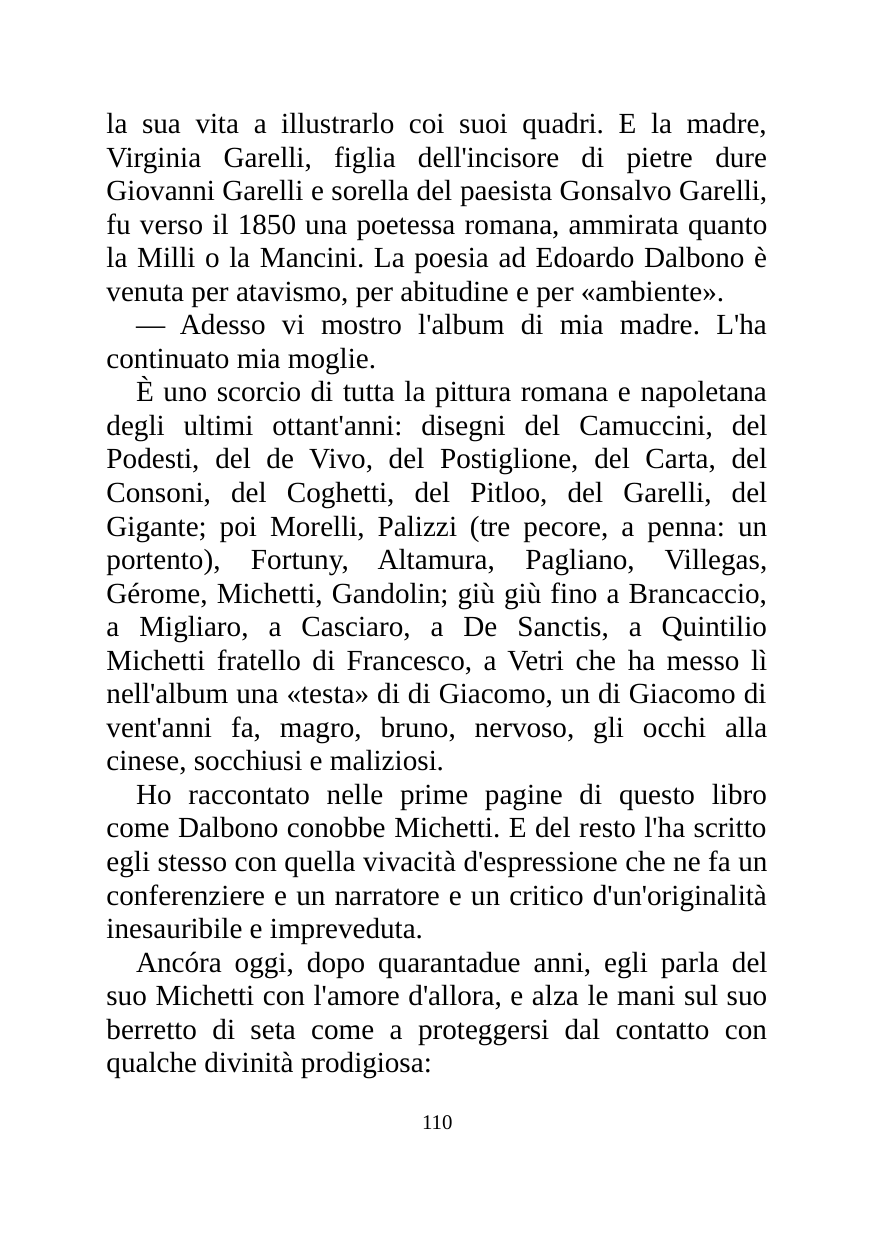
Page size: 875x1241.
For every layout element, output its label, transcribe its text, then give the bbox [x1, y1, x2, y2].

text Ancóra oggi, dopo quarantadue anni, egli parla del suo Michetti con l'amore d'allora, e alza le mani sul suo berretto di seta come a proteggersi dal contatto con qualche divinità prodigiosa: [106, 945, 768, 1079]
text — Adesso vi mostro l'album di mia madre. L'ha continuato mia moglie. [106, 307, 768, 374]
text la sua vita a illustrarlo coi suoi quadri. E la madre, Virginia Garelli, figlia dell'incisore di pietre dure Giovanni Garelli e sorella del paesista Gonsalvo Garelli, fu verso il 1850 una poetessa romana, ammirata quanto la Milli o la Mancini. La poesia ad Edoardo Dalbono è venuta per atavismo, per abitudine e per «ambiente». [106, 106, 768, 307]
text È uno scorcio di tutta la pittura romana e napoletana degli ultimi ottant'anni: disegni del Camuccini, del Podesti, del de Vivo, del Postiglione, del Carta, del Consoni, del Coghetti, del Pitloo, del Garelli, del Gigante; poi Morelli, Palizzi (tre pecore, a penna: un portento), Fortuny, Altamura, Pagliano, Villegas, Gérome, Michetti, Gandolin; giù giù fino a Brancaccio, a Migliaro, a Casciaro, a De Sanctis, a Quintilio Michetti fratello di Francesco, a Vetri che ha messo lì nell'album una «testa» di di Giacomo, un di Giacomo di vent'anni fa, magro, bruno, nervoso, gli occhi alla cinese, socchiusi e maliziosi. [106, 374, 768, 777]
text Ho raccontato nelle prime pagine di questo libro come Dalbono conobbe Michetti. E del resto l'ha scritto egli stesso con quella vivacità d'espressione che ne fa un conferenziere e un narratore e un critico d'un'originalità inesauribile e impreveduta. [106, 777, 768, 945]
